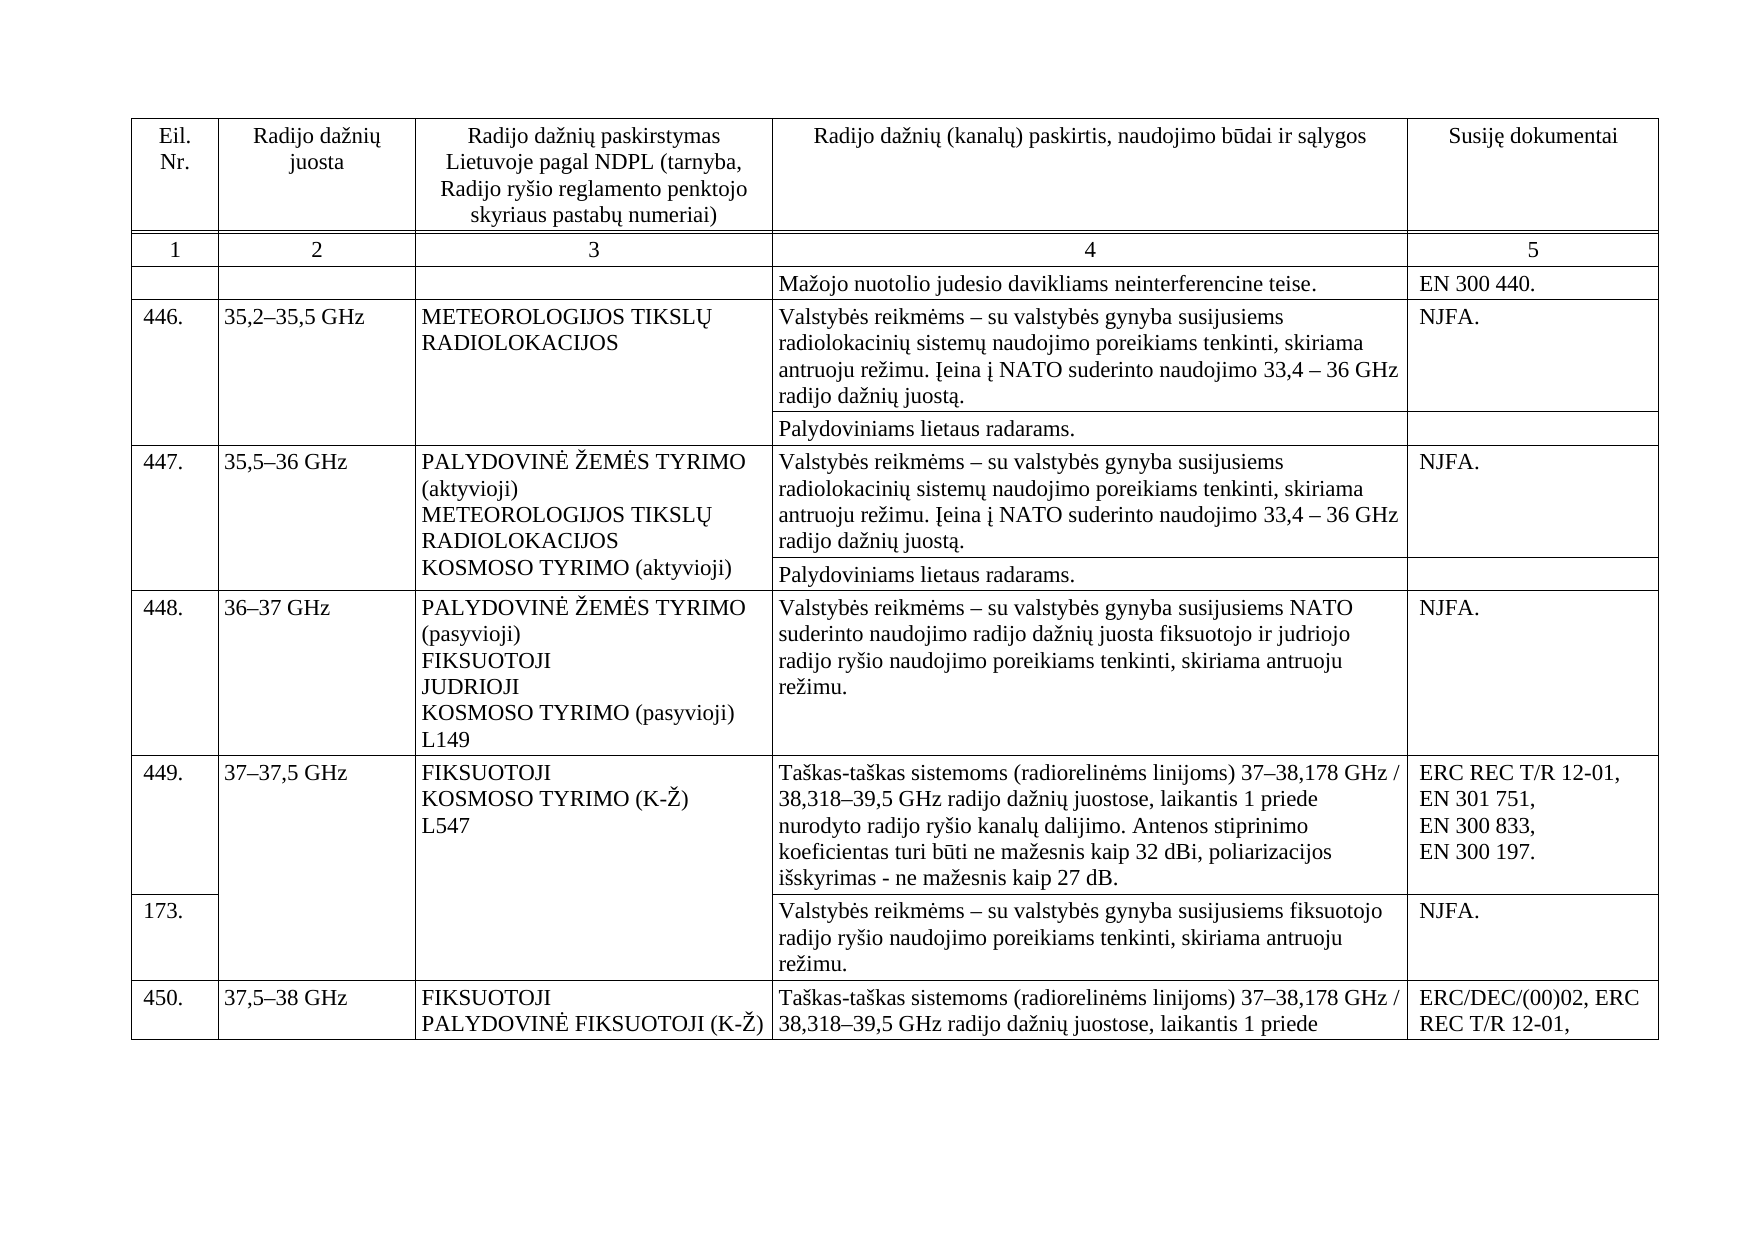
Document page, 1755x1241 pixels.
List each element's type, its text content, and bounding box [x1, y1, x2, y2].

table_cell NJFA. [1408, 895, 1658, 979]
table_cell 36–37 GHz [219, 591, 415, 755]
table_cell [219, 267, 415, 299]
table_cell PALYDOVINĖ ŽEMĖS TYRIMO (pasyvioji) FIKSUOTOJI JUDRIOJI KOSMOSO TYRIMO (pasyvioji) L149 [416, 591, 772, 755]
table_cell NJFA. [1408, 300, 1658, 411]
table_cell Valstybės reikmėms – su valstybės gynyba susijusiems fiksuotojo radijo ryšio naudojimo poreikiams tenkinti, skiriama antruoju režimu. [773, 895, 1407, 979]
table_header Radijo dažnių (kanalų) paskirtis, naudojimo būdai ir sąlygos [773, 119, 1407, 230]
table_cell 446. [132, 300, 218, 444]
table_cell 1 [132, 234, 218, 266]
table_cell 447. [132, 446, 218, 590]
table_cell [416, 267, 772, 299]
table_cell 448. [132, 591, 218, 755]
table_cell Palydoviniams lietaus radarams. [773, 412, 1407, 444]
table_cell FIKSUOTOJI KOSMOSO TYRIMO (K-Ž) L547 [416, 756, 772, 979]
table_cell PALYDOVINĖ ŽEMĖS TYRIMO (aktyvioji) METEOROLOGIJOS TIKSLŲ RADIOLOKACIJOS KOSMOSO TYRIMO (aktyvioji) [416, 446, 772, 590]
table_cell [1408, 412, 1658, 444]
table_cell 173. [132, 895, 218, 979]
table_cell 2 [219, 234, 415, 266]
table_cell 37,5–38 GHz [219, 981, 415, 1039]
table_header Radijo dažnių paskirstymas Lietuvoje pagal NDPL (tarnyba, Radijo ryšio reglamento penktojo skyriaus pastabų numeriai) [416, 119, 772, 230]
table_cell 5 [1408, 234, 1658, 266]
table_cell [132, 267, 218, 299]
table_cell METEOROLOGIJOS TIKSLŲ RADIOLOKACIJOS [416, 300, 772, 444]
table_cell Valstybės reikmėms – su valstybės gynyba susijusiems radiolokacinių sistemų naudojimo poreikiams tenkinti, skiriama antruoju režimu. Įeina į NATO suderinto naudojimo 33,4 – 36 GHz radijo dažnių juostą. [773, 300, 1407, 411]
table_cell 450. [132, 981, 218, 1039]
table_cell Palydoviniams lietaus radarams. [773, 558, 1407, 590]
table_cell EN 300 440. [1408, 267, 1658, 299]
table_cell NJFA. [1408, 591, 1658, 755]
table_cell Valstybės reikmėms – su valstybės gynyba susijusiems NATO suderinto naudojimo radijo dažnių juosta fiksuotojo ir judriojo radijo ryšio naudojimo poreikiams tenkinti, skiriama antruoju režimu. [773, 591, 1407, 755]
table_cell [1408, 558, 1658, 590]
table_cell Mažojo nuotolio judesio davikliams neinterferencine teise. [773, 267, 1407, 299]
table_cell Valstybės reikmėms – su valstybės gynyba susijusiems radiolokacinių sistemų naudojimo poreikiams tenkinti, skiriama antruoju režimu. Įeina į NATO suderinto naudojimo 33,4 – 36 GHz radijo dažnių juostą. [773, 446, 1407, 557]
table_cell ERC/DEC/(00)02, ERC REC T/R 12-01, [1408, 981, 1658, 1039]
table_cell Taškas-taškas sistemoms (radiorelinėms linijoms) 37–38,178 GHz / 38,318–39,5 GHz radijo dažnių juostose, laikantis 1 priede nurodyto radijo ryšio kanalų dalijimo. Antenos stiprinimo koeficientas turi būti ne mažesnis kaip 32 dBi, poliarizacijos išskyrimas - ne mažesnis kaip 27 dB. [773, 756, 1407, 894]
table_cell 449. [132, 756, 218, 894]
table_cell 35,2–35,5 GHz [219, 300, 415, 444]
table_header Susiję dokumentai [1408, 119, 1658, 230]
table_cell Taškas-taškas sistemoms (radiorelinėms linijoms) 37–38,178 GHz / 38,318–39,5 GHz radijo dažnių juostose, laikantis 1 priede [773, 981, 1407, 1039]
table_cell 3 [416, 234, 772, 266]
table_cell 37–37,5 GHz [219, 756, 415, 979]
table_cell FIKSUOTOJI PALYDOVINĖ FIKSUOTOJI (K-Ž) [416, 981, 772, 1039]
table_cell NJFA. [1408, 446, 1658, 557]
table_cell 4 [773, 234, 1407, 266]
table_cell 35,5–36 GHz [219, 446, 415, 590]
table_header Radijo dažnių juosta [219, 119, 415, 230]
table_header Eil. Nr. [132, 119, 218, 230]
table_cell ERC REC T/R 12-01, EN 301 751, EN 300 833, EN 300 197. [1408, 756, 1658, 894]
